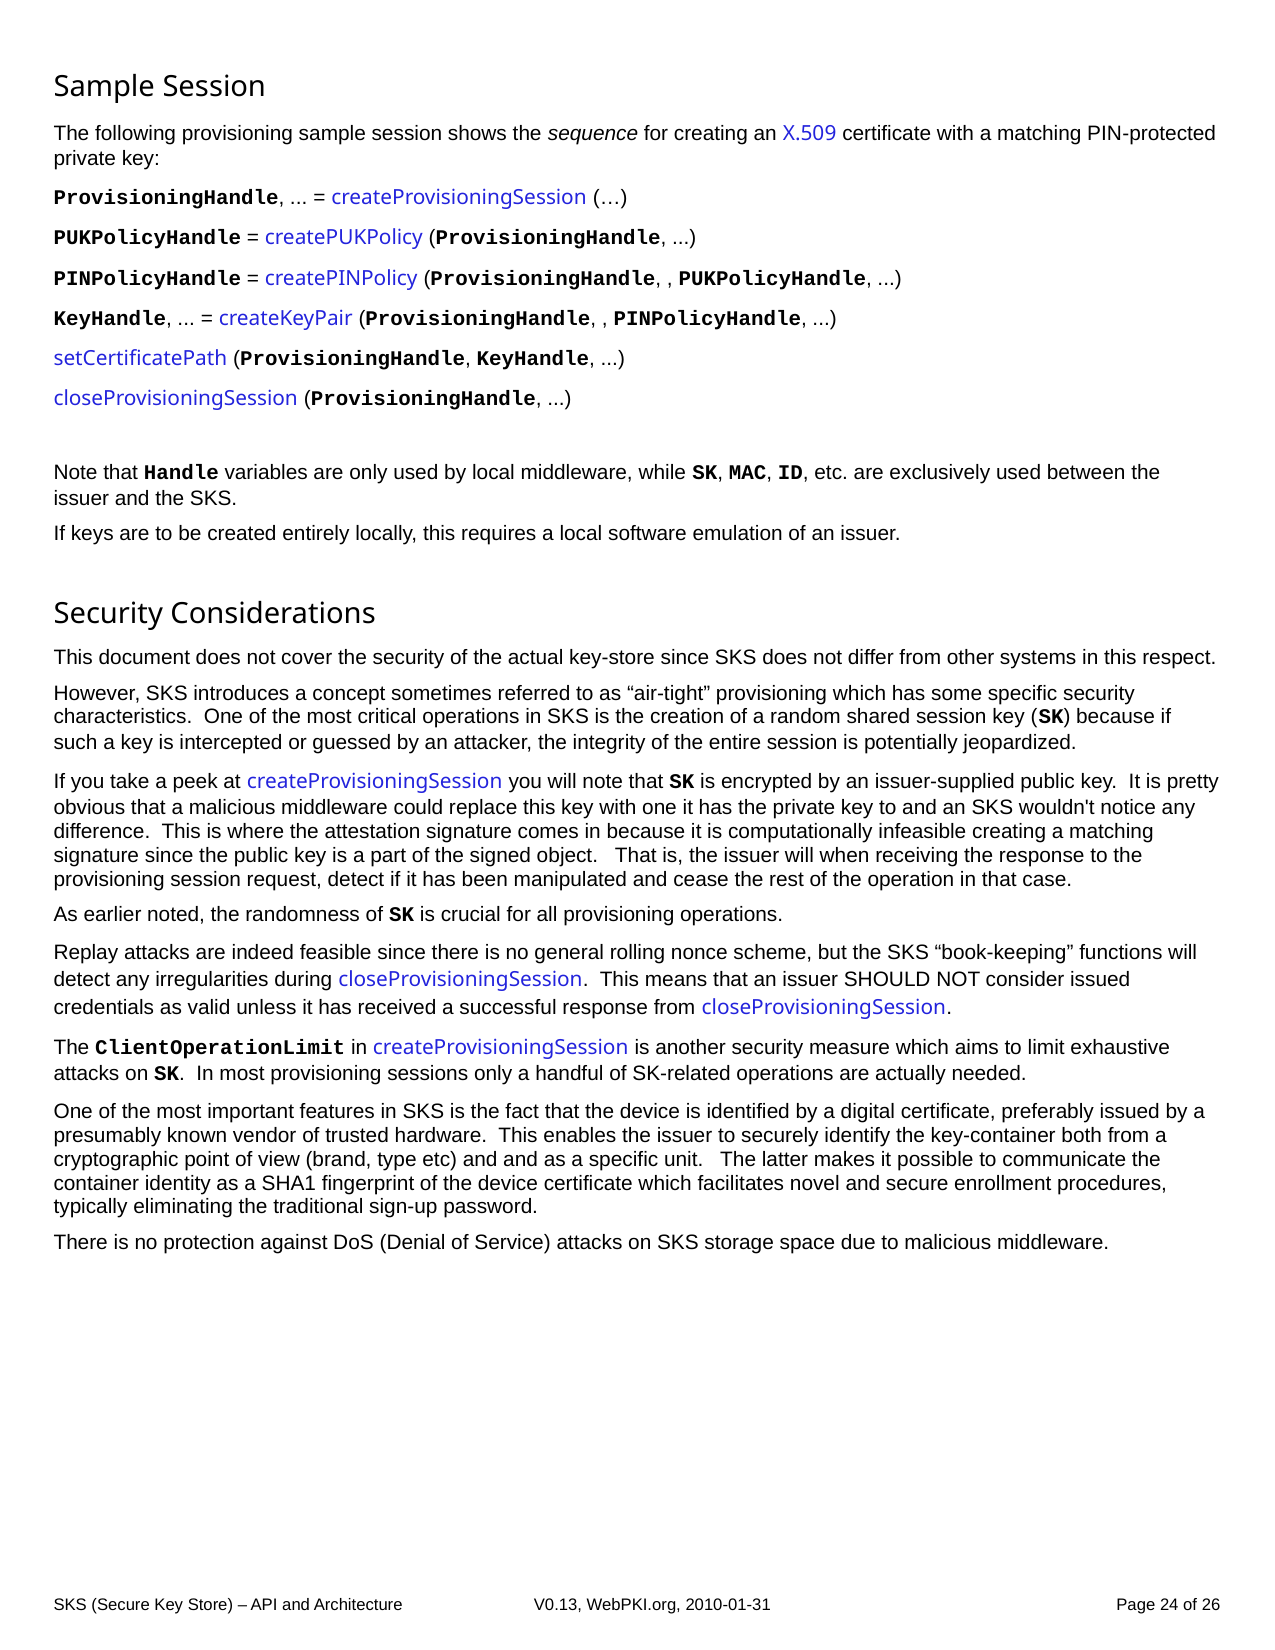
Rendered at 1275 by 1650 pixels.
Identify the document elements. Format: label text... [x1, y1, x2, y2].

text This document does not cover the security of the actual key-store since SKS does not differ from other systems in this respect. [53, 645, 1221, 669]
text PUKPolicyHandle = createPUKPolicy (ProvisioningHandle, ...) [53, 222, 1221, 251]
text Note that Handle variables are only used by local middleware, while SK, MAC, ID, etc. are exclusively used between the issuer and the SKS. [53, 459, 1221, 509]
text As earlier noted, the randomness of SK is crucial for all provisioning operations. [53, 902, 1221, 928]
text One of the most important features in SKS is the fact that the device is identified by a digital certificate, preferably issued by a presumably known vendor of trusted hardware. This enables the issuer to securely identify the key-container both from a cryptographic point of view (brand, type etc) and and as a specific unit. The latter makes it possible to communicate the container identity as a SHA1 fingerprint of the device certificate which facilitates novel and secure enrollment procedures, typically eliminating the traditional sign-up password. [53, 1098, 1221, 1218]
text However, SKS introduces a concept sometimes referred to as “air-tight” provisioning which has some specific security characteristics. One of the most critical operations in SKS is the creation of a random shared session key (SK) because if such a key is intercepted or guessed by an attacker, the integrity of the entire session is potentially jeopardized. [53, 680, 1221, 754]
text There is no protection against DoS (Denial of Service) attacks on SKS storage space due to malicious middleware. [53, 1230, 1221, 1254]
text KeyHandle, ... = createKeyPair (ProvisioningHandle, , PINPolicyHandle, ...) [53, 303, 1221, 331]
text If you take a peek at createProvisioningSession you will note that SK is encrypted by an issuer-supplied public key. It is pretty obvious that a malicious middleware could replace this key with one it has the private key to and an SKS wouldn't notice any difference. This is where the attestation signature comes in because it is computationally infeasible creating a matching signature since the public key is a part of the signed object. That is, the issuer will when receiving the response to the provisioning session request, detect if it has been manipulated and cease the rest of the operation in that case. [53, 766, 1221, 890]
text ProvisioningHandle, ... = createProvisioningSession (…) [53, 182, 1221, 211]
text If keys are to be created entirely locally, this requires a local software emulation of an issuer. [53, 521, 1221, 545]
subtitle Sample Session [53, 66, 1221, 105]
text PINPolicyHandle = createPINPolicy (ProvisioningHandle, , PUKPolicyHandle, ...) [53, 263, 1221, 291]
text The ClientOperationLimit in createProvisioningSession is another security measure which aims to limit exhaustive attacks on SK. In most provisioning sessions only a handful of SK-related operations are actually needed. [53, 1032, 1221, 1087]
text setCertificatePath (ProvisioningHandle, KeyHandle, ...) [53, 343, 1221, 372]
text The following provisioning sample session shows the sequence for creating an X.509 certificate with a matching PIN‑protected private key: [53, 118, 1221, 170]
text closeProvisioningSession (ProvisioningHandle, ...) [53, 383, 1221, 412]
subtitle Security Considerations [53, 593, 1221, 632]
text Replay attacks are indeed feasible since there is no general rolling nonce scheme, but the SKS “book-keeping” functions will detect any irregularities during closeProvisioningSession. This means that an issuer SHOULD NOT consider issued credentials as valid unless it has received a successful response from closeProvisioningSession. [53, 940, 1221, 1021]
